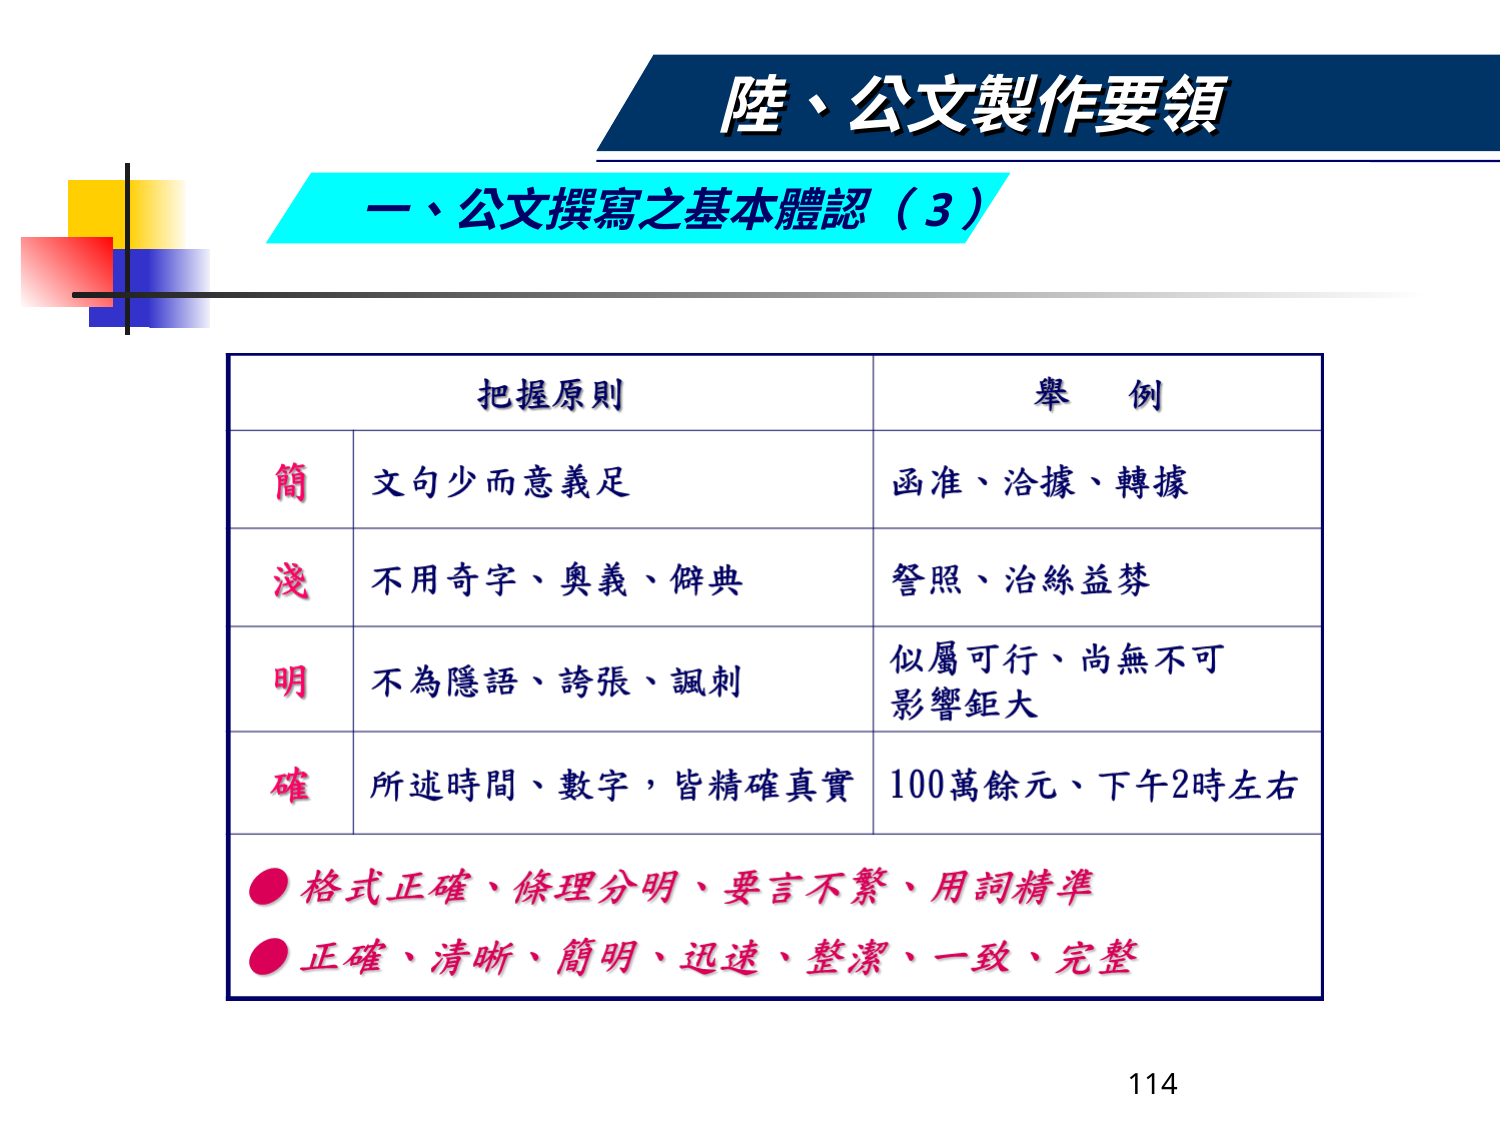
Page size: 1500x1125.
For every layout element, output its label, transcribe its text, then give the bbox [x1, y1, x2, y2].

text_box 陸、公文製作要領 [596, 54, 1500, 152]
text_box [1112, 1037, 1426, 1113]
picture [217, 353, 1324, 1009]
text_box 一、公文撰寫之基本體認（3） [265, 172, 1011, 244]
